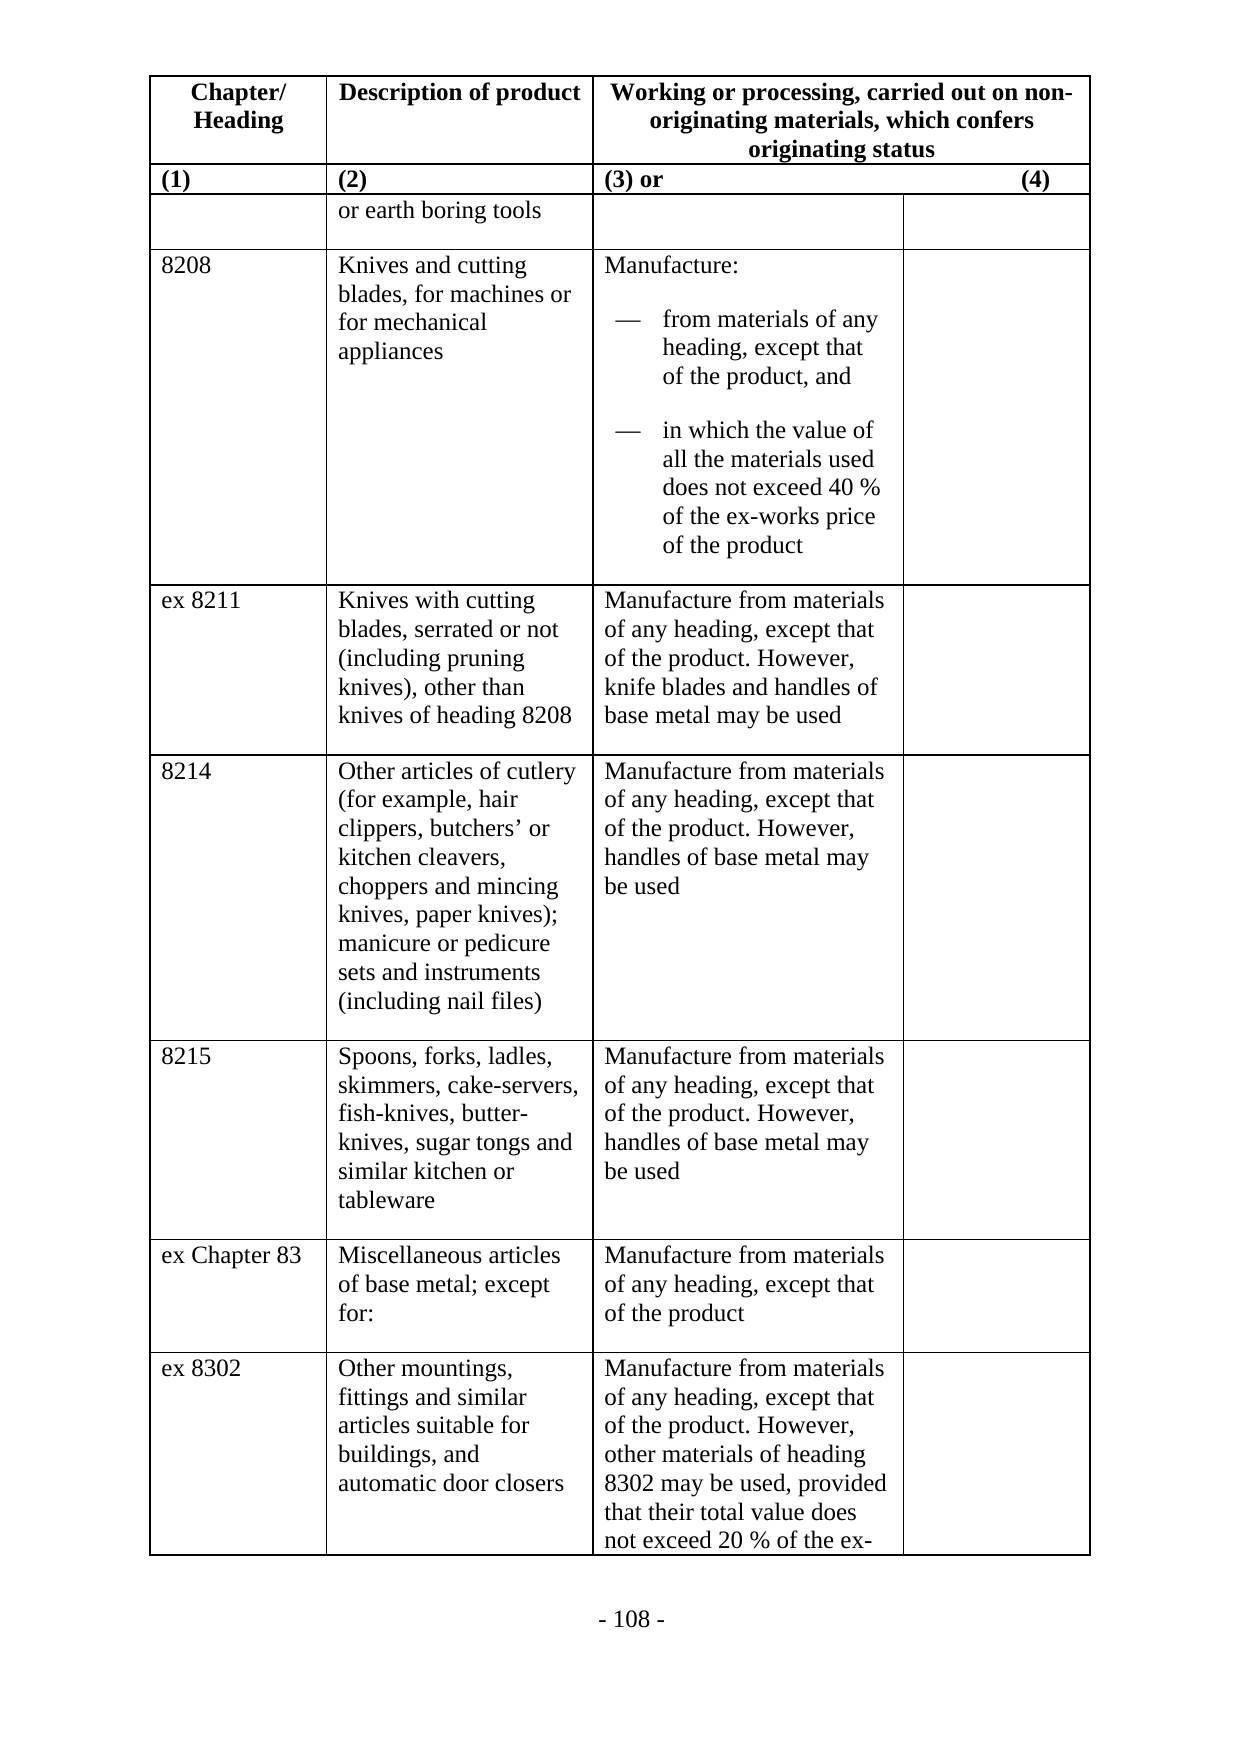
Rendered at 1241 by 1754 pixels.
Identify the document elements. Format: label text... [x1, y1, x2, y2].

table_cell Manufacture from materials of any heading, except that of the product. However, knife blades and handles of base metal may be used [594, 586, 903, 754]
table_cell (1) [151, 165, 326, 193]
table_cell in which the value of all the materials used does not exceed 40 % of the ex-works price of the product [651, 415, 892, 584]
table_header Description of product [327, 77, 592, 163]
table_cell or earth boring tools [327, 195, 592, 248]
table_cell [904, 586, 1089, 754]
table_cell ex 8302 [151, 1353, 326, 1554]
table_cell Knives and cutting blades, for machines or for mechanical appliances [327, 250, 592, 584]
table_cell [904, 195, 1089, 248]
table_cell [904, 250, 1089, 584]
table_cell ex 8211 [151, 586, 326, 754]
table_header from materials of any heading, except that of the product, and [651, 304, 892, 415]
table_cell ex Chapter 83 [151, 1240, 326, 1351]
table_cell Manufacture from materials of any heading, except that of the product. However, handles of base metal may be used [594, 756, 903, 1039]
table_cell Other articles of cutlery (for example, hair clippers, butchers’ or kitchen cleavers, choppers and mincing knives, paper knives); manicure or pedicure sets and instruments (including nail files) [327, 756, 592, 1039]
table_cell [904, 1041, 1089, 1238]
table_cell (2) [327, 165, 592, 193]
table_cell Manufacture from materials of any heading, except that of the product. However, other materials of heading 8302 may be used, provided that their total value does not exceed 20 % of the ex- [594, 1353, 903, 1554]
table_cell Manufacture from materials of any heading, except that of the product. However, handles of base metal may be used [594, 1041, 903, 1238]
table_cell Miscellaneous articles of base metal; except for: [327, 1240, 592, 1351]
table_cell [151, 195, 326, 248]
table_cell [904, 1353, 1089, 1554]
table_cell Spoons, forks, ladles, skimmers, cake-servers, fish-knives, butter-knives, sugar tongs and similar kitchen or tableware [327, 1041, 592, 1238]
table_cell [594, 195, 903, 248]
table_header Working or processing, carried out on non-originating materials, which confers originating status [594, 77, 1089, 163]
table_cell 8214 [151, 756, 326, 1039]
table_cell Manufacture: [594, 250, 903, 584]
table_cell Knives with cutting blades, serrated or not (including pruning knives), other than knives of heading 8208 [327, 586, 592, 754]
table_cell (3) or (4) [594, 165, 1089, 193]
table_cell [904, 756, 1089, 1039]
table_cell 8208 [151, 250, 326, 584]
table_cell [904, 1240, 1089, 1351]
table_header — [604, 304, 651, 415]
table_cell — [604, 415, 651, 584]
table_cell 8215 [151, 1041, 326, 1238]
table_header Chapter/Heading [151, 77, 326, 163]
table_cell Manufacture from materials of any heading, except that of the product [594, 1240, 903, 1351]
table_cell Other mountings, fittings and similar articles suitable for buildings, and automatic door closers [327, 1353, 592, 1554]
